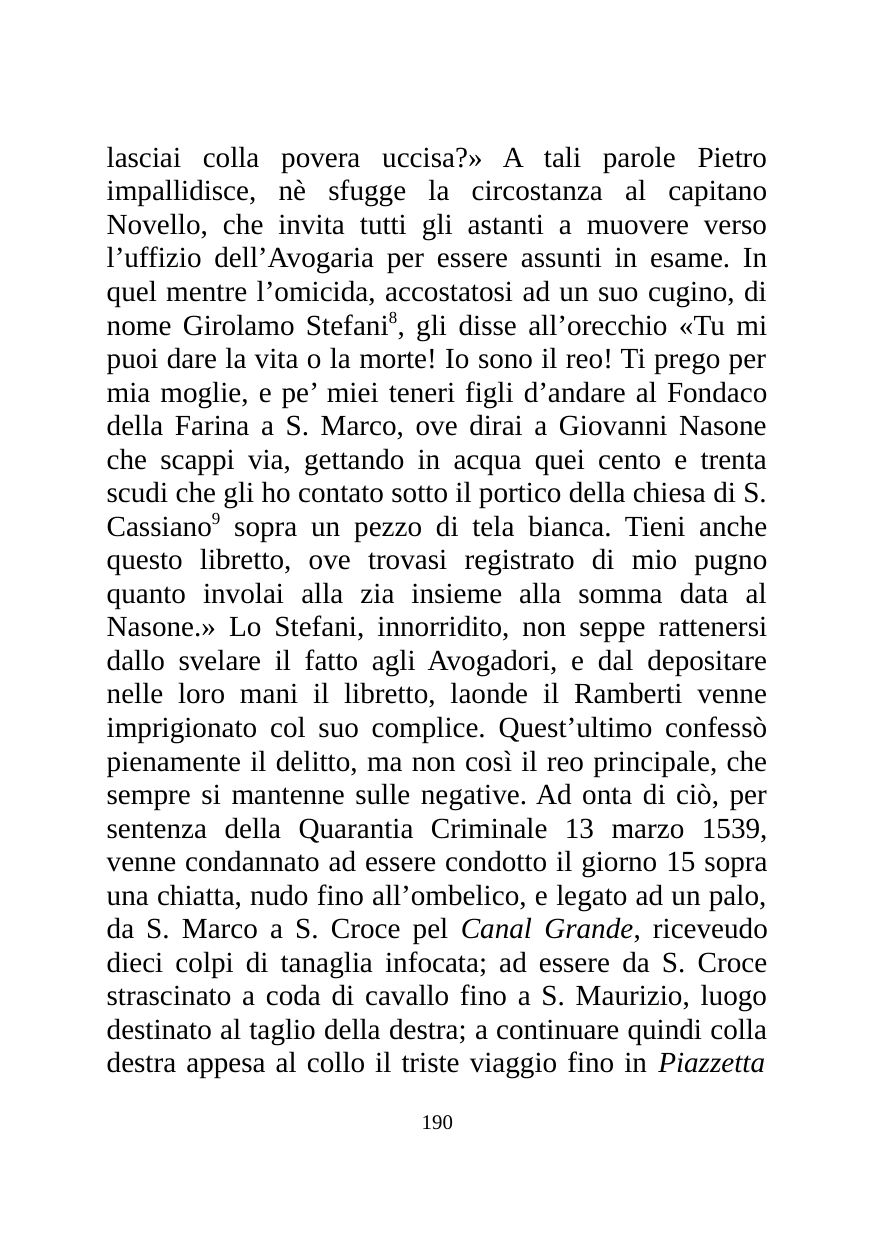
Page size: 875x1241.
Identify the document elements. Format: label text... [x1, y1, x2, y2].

text lasciai colla povera uccisa?» A tali parole Pietro impallidisce, nè sfugge la circostanza al capitano Novello, che invita tutti gli astanti a muovere verso l’uffizio dell’Avogaria per essere assunti in esame. In quel mentre l’omicida, accostatosi ad un suo cugino, di nome Girolamo Stefani, gli disse all’orecchio «Tu mi puoi dare la vita o la morte! Io sono il reo! Ti prego per mia moglie, e pe’ miei teneri figli d’andare al Fondaco della Farina a S. Marco, ove dirai a Giovanni Nasone che scappi via, gettando in acqua quei cento e trenta scudi che gli ho contato sotto il portico della chiesa di S. Cassiano sopra un pezzo di tela bianca. Tieni anche questo libretto, ove trovasi registrato di mio pugno quanto involai alla zia insieme alla somma data al Nasone.» Lo Stefani, innorridito, non seppe rattenersi dallo svelare il fatto agli Avogadori, e dal depositare nelle loro mani il libretto, laonde il Ramberti venne imprigionato col suo complice. Quest’ultimo confessò pienamente il delitto, ma non così il reo principale, che sempre si mantenne sulle negative. Ad onta di ciò, per sentenza della Quarantia Criminale 13 marzo 1539, venne condannato ad essere condotto il giorno 15 sopra una chiatta, nudo fino all’ombelico, e legato ad un palo, da S. Marco a S. Croce pel Canal Grande, riceveudo dieci colpi di tanaglia infocata; ad essere da S. Croce strascinato a coda di cavallo fino a S. Maurizio, luogo destinato al taglio della destra; a continuare quindi colla destra appesa al collo il triste viaggio fino in Piazzetta [106, 140, 768, 1079]
